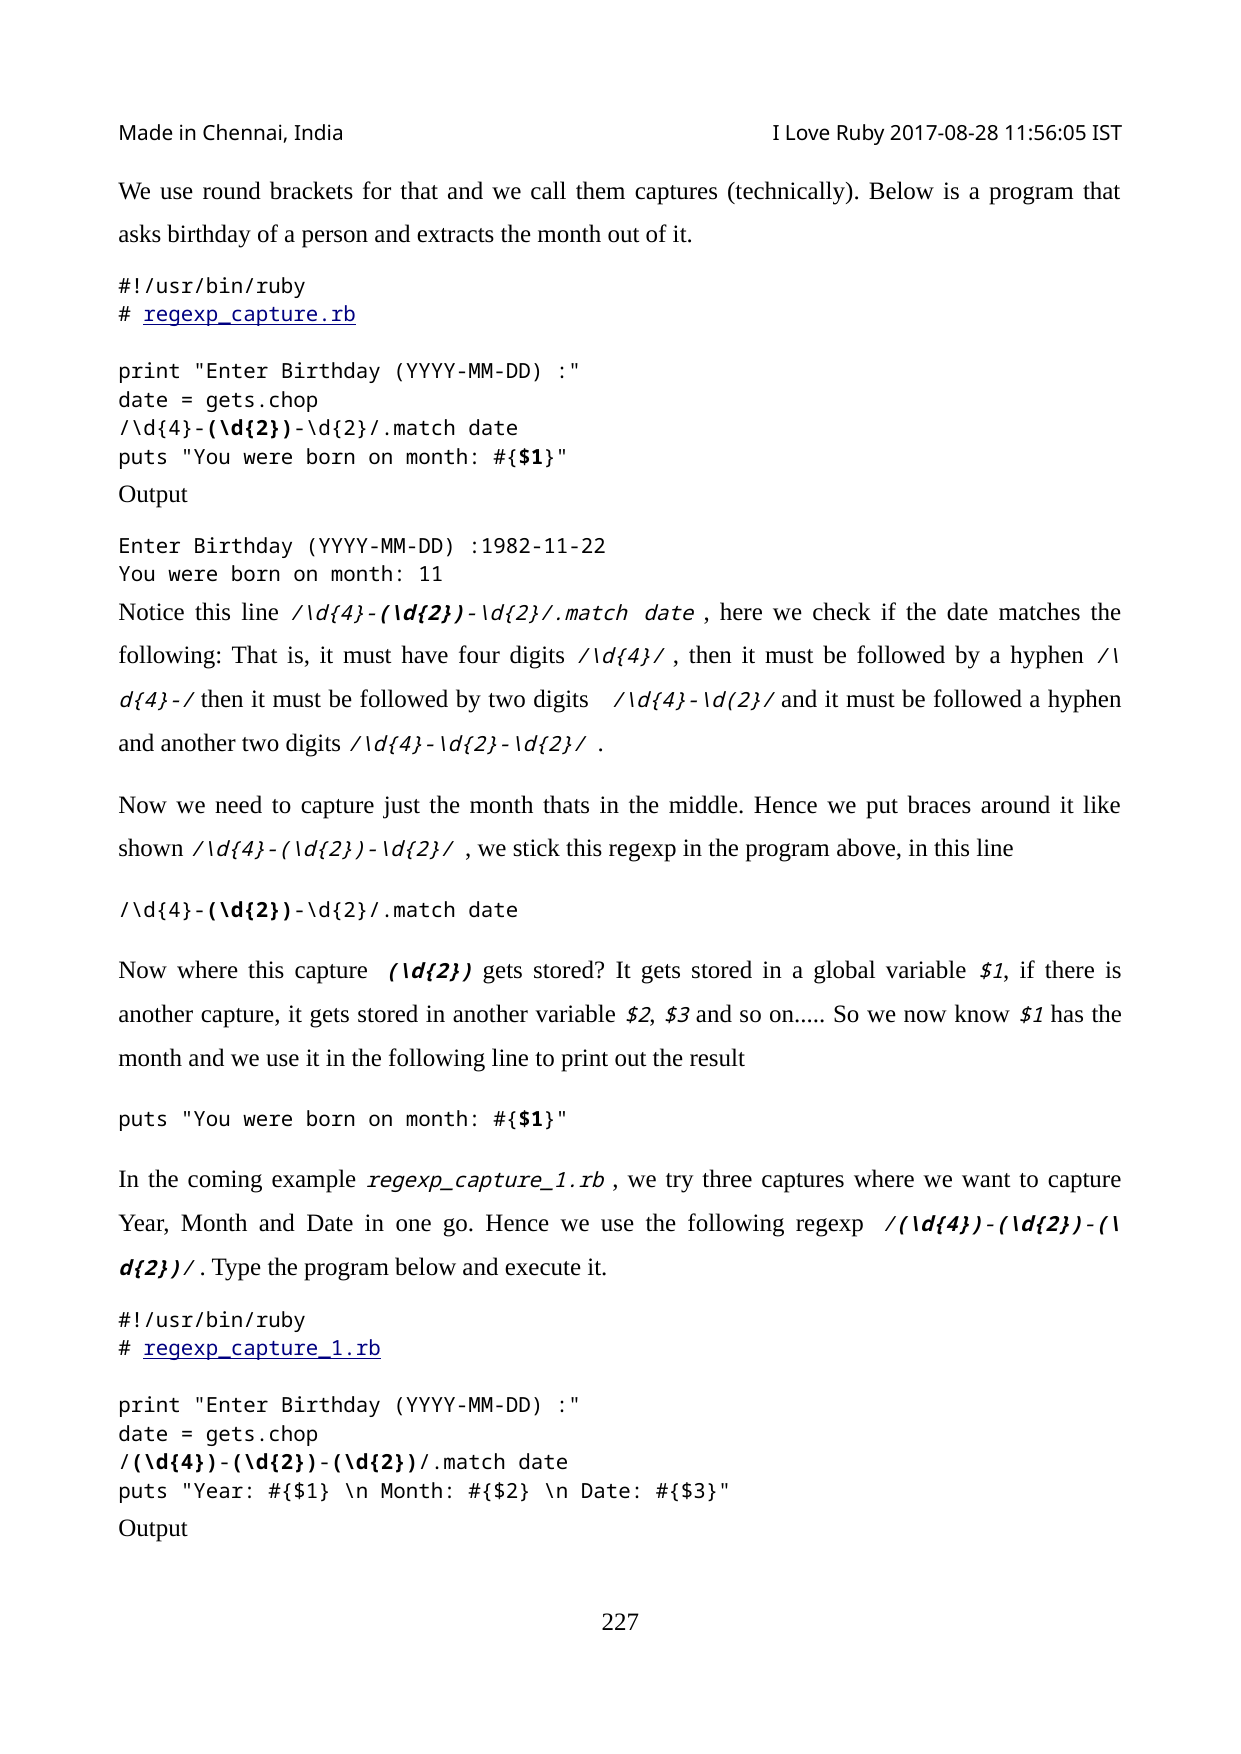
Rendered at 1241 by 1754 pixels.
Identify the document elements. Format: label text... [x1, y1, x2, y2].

text /\d{4}-(\d{2})-\d{2}/.match date [118, 413, 1122, 442]
text puts "Year: #{$1} \n Month: #{$2} \n Date: #{$3}" [118, 1476, 1122, 1504]
text Enter Birthday (YYYY-MM-DD) :1982-11-22 [118, 531, 1122, 559]
text /(\d{4})-(\d{2})-(\d{2})/.match date [118, 1447, 1122, 1476]
text You were born on month: 11 [118, 559, 1122, 588]
text date = gets.chop [118, 1419, 1122, 1447]
text In the coming example regexp_capture_1.rb , we try three captures where we want to capture Year, Month and Date in one go. Hence we use the following regexp /(\d{4})-(\d{2})-(\d{2})/ . Type the program below and execute it. [118, 1164, 1122, 1282]
text Output [118, 479, 1122, 508]
text # regexp_capture_1.rb [118, 1333, 1122, 1362]
text Now we need to capture just the month thats in the middle. Hence we put braces around it like shown /\d{4}-(\d{2})-\d{2}/ , we stick this regexp in the program above, in this line [118, 790, 1122, 863]
text #!/usr/bin/ruby [118, 1305, 1122, 1333]
text print "Enter Birthday (YYYY-MM-DD) :" [118, 1390, 1122, 1419]
text # regexp_capture.rb [118, 299, 1122, 328]
text We use round brackets for that and we call them captures (technically). Below is a program that asks birthday of a person and extracts the month out of it. [118, 176, 1122, 248]
text #!/usr/bin/ruby [118, 271, 1122, 299]
text Notice this line /\d{4}-(\d{2})-\d{2}/.match date , here we check if the date matches the following: That is, it must have four digits /\d{4}/ , then it must be followed by a hyphen /\d{4}-/ then it must be followed by two digits /\d{4}-\d(2}/ and it must be followed a hyphen and another two digits /\d{4}-\d{2}-\d{2}/ . [118, 597, 1122, 758]
text Now where this capture (\d{2}) gets stored? It gets stored in a global variable $1, if there is another capture, it gets stored in another variable $2, $3 and so on..... So we now know $1 has the month and we use it in the following line to print out the result [118, 956, 1122, 1072]
text Output [118, 1513, 1122, 1542]
text puts "You were born on month: #{$1}" [118, 442, 1122, 470]
text puts "You were born on month: #{$1}" [118, 1104, 1122, 1132]
text /\d{4}-(\d{2})-\d{2}/.match date [118, 895, 1122, 924]
text date = gets.chop [118, 385, 1122, 413]
text print "Enter Birthday (YYYY-MM-DD) :" [118, 356, 1122, 385]
